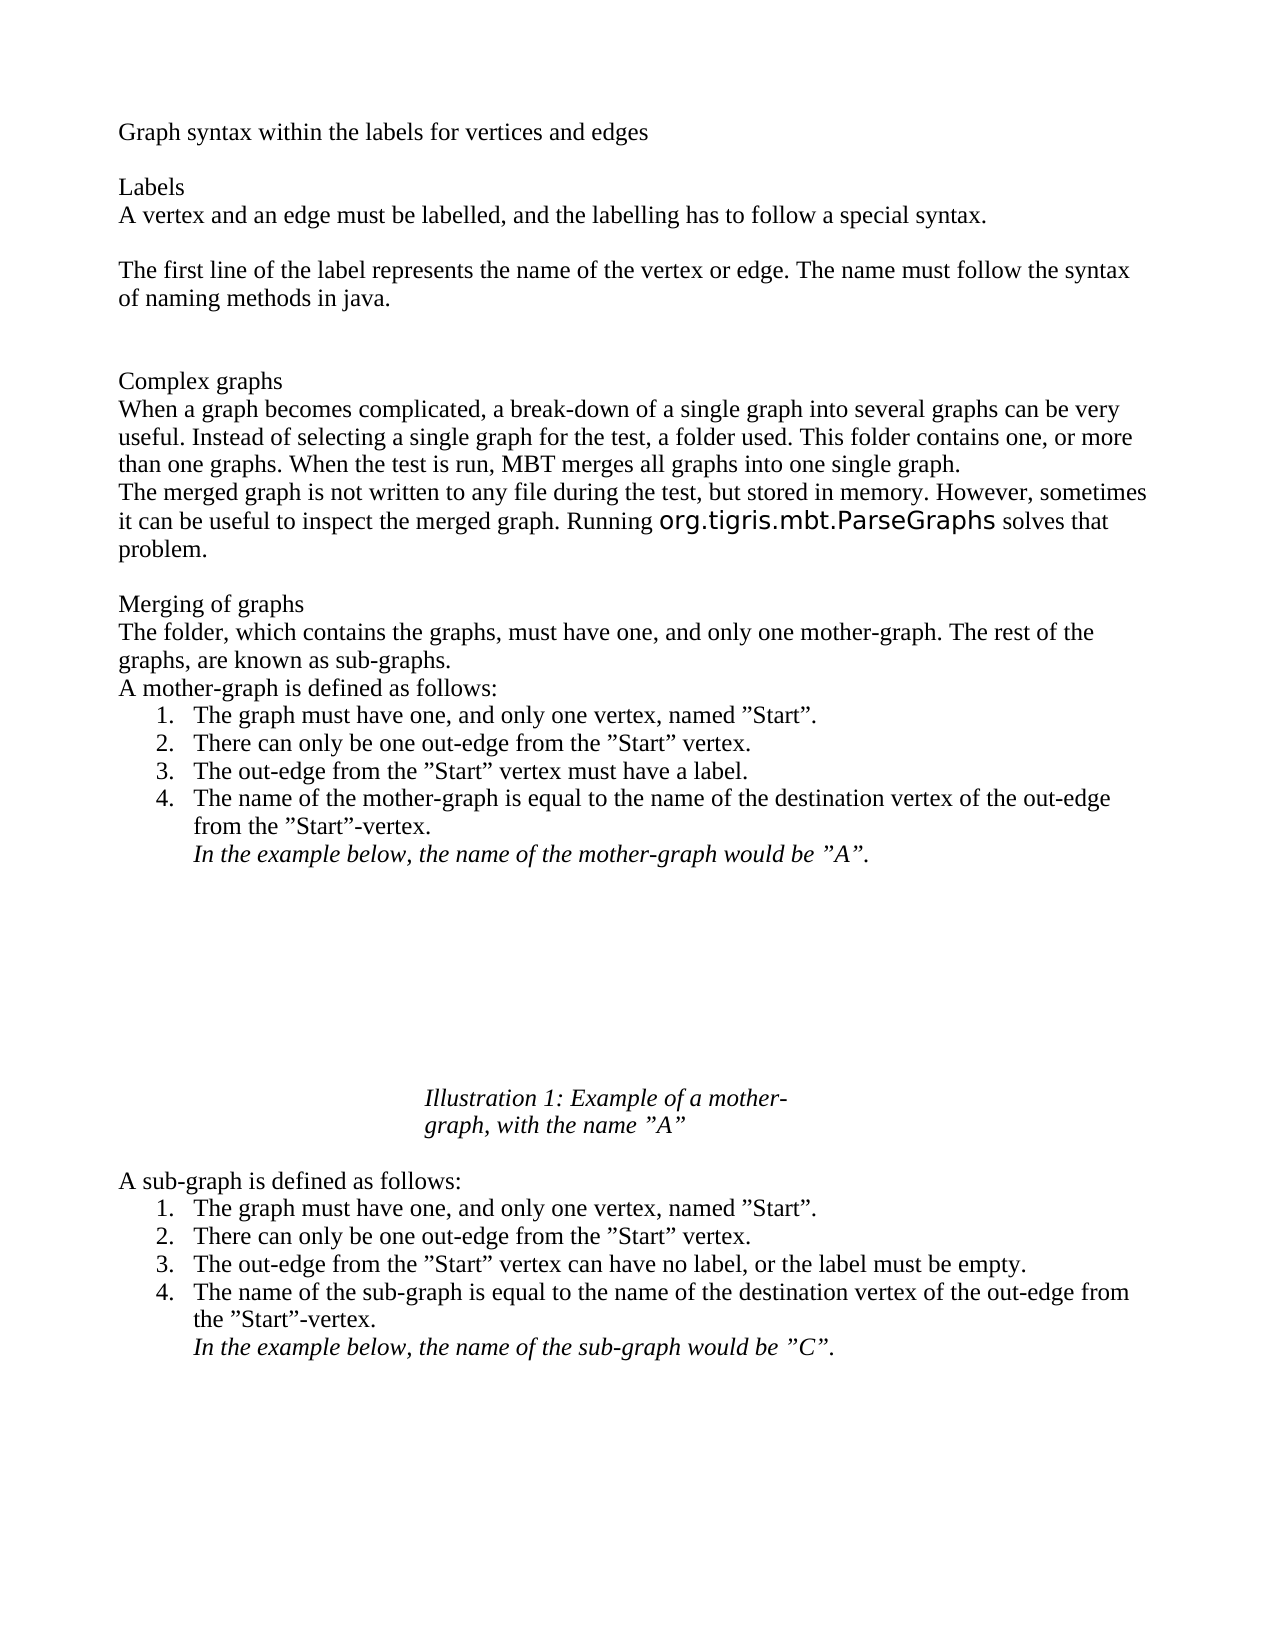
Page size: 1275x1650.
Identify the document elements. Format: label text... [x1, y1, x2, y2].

list The graph must have one, and only one vertex, named ”Start”. [156, 701, 1157, 729]
list The name of the sub-graph is equal to the name of the destination vertex of the out-edge from the ”Start”-vertex. In the example below, the name of the sub-graph would be ”C”. [156, 1278, 1157, 1361]
text The merged graph is not written to any file during the test, but stored in memory. However, sometimes it can be useful to inspect the merged graph. Running org.tigris.mbt.ParseGraphs solves that problem. [118, 478, 1157, 563]
text A mother-graph is defined as follows: [118, 674, 1157, 701]
text When a graph becomes complicated, a break-down of a single graph into several graphs can be very useful. Instead of selecting a single graph for the test, a folder used. This folder contains one, or more than one graphs. When the test is run, MBT merges all graphs into one single graph. [118, 395, 1157, 478]
text Complex graphs [118, 367, 1157, 395]
text Graph syntax within the labels for vertices and edges [118, 118, 1157, 146]
text The first line of the label represents the name of the vertex or edge. The name must follow the syntax of naming methods in java. [118, 257, 1157, 312]
list The out-edge from the ”Start” vertex can have no label, or the label must be empty. [156, 1250, 1157, 1278]
text Merging of graphs [118, 591, 1157, 618]
list The name of the mother-graph is equal to the name of the destination vertex of the out-edge from the ”Start”-vertex. In the example below, the name of the mother-graph would be ”A”. [156, 784, 1157, 868]
list There can only be one out-edge from the ”Start” vertex. [156, 729, 1157, 757]
list The graph must have one, and only one vertex, named ”Start”. [156, 1194, 1157, 1222]
text A sub-graph is defined as follows: [118, 1167, 1157, 1194]
text Labels [118, 173, 1157, 201]
text The folder, which contains the graphs, must have one, and only one mother-graph. The rest of the graphs, are known as sub-graphs. [118, 618, 1157, 674]
text Illustration 1: Example of a mother-graph, with the name ”A” [424, 880, 851, 1139]
text A vertex and an edge must be labelled, and the labelling has to follow a special syntax. [118, 201, 1157, 229]
list There can only be one out-edge from the ”Start” vertex. [156, 1222, 1157, 1250]
list The out-edge from the ”Start” vertex must have a label. [156, 757, 1157, 784]
